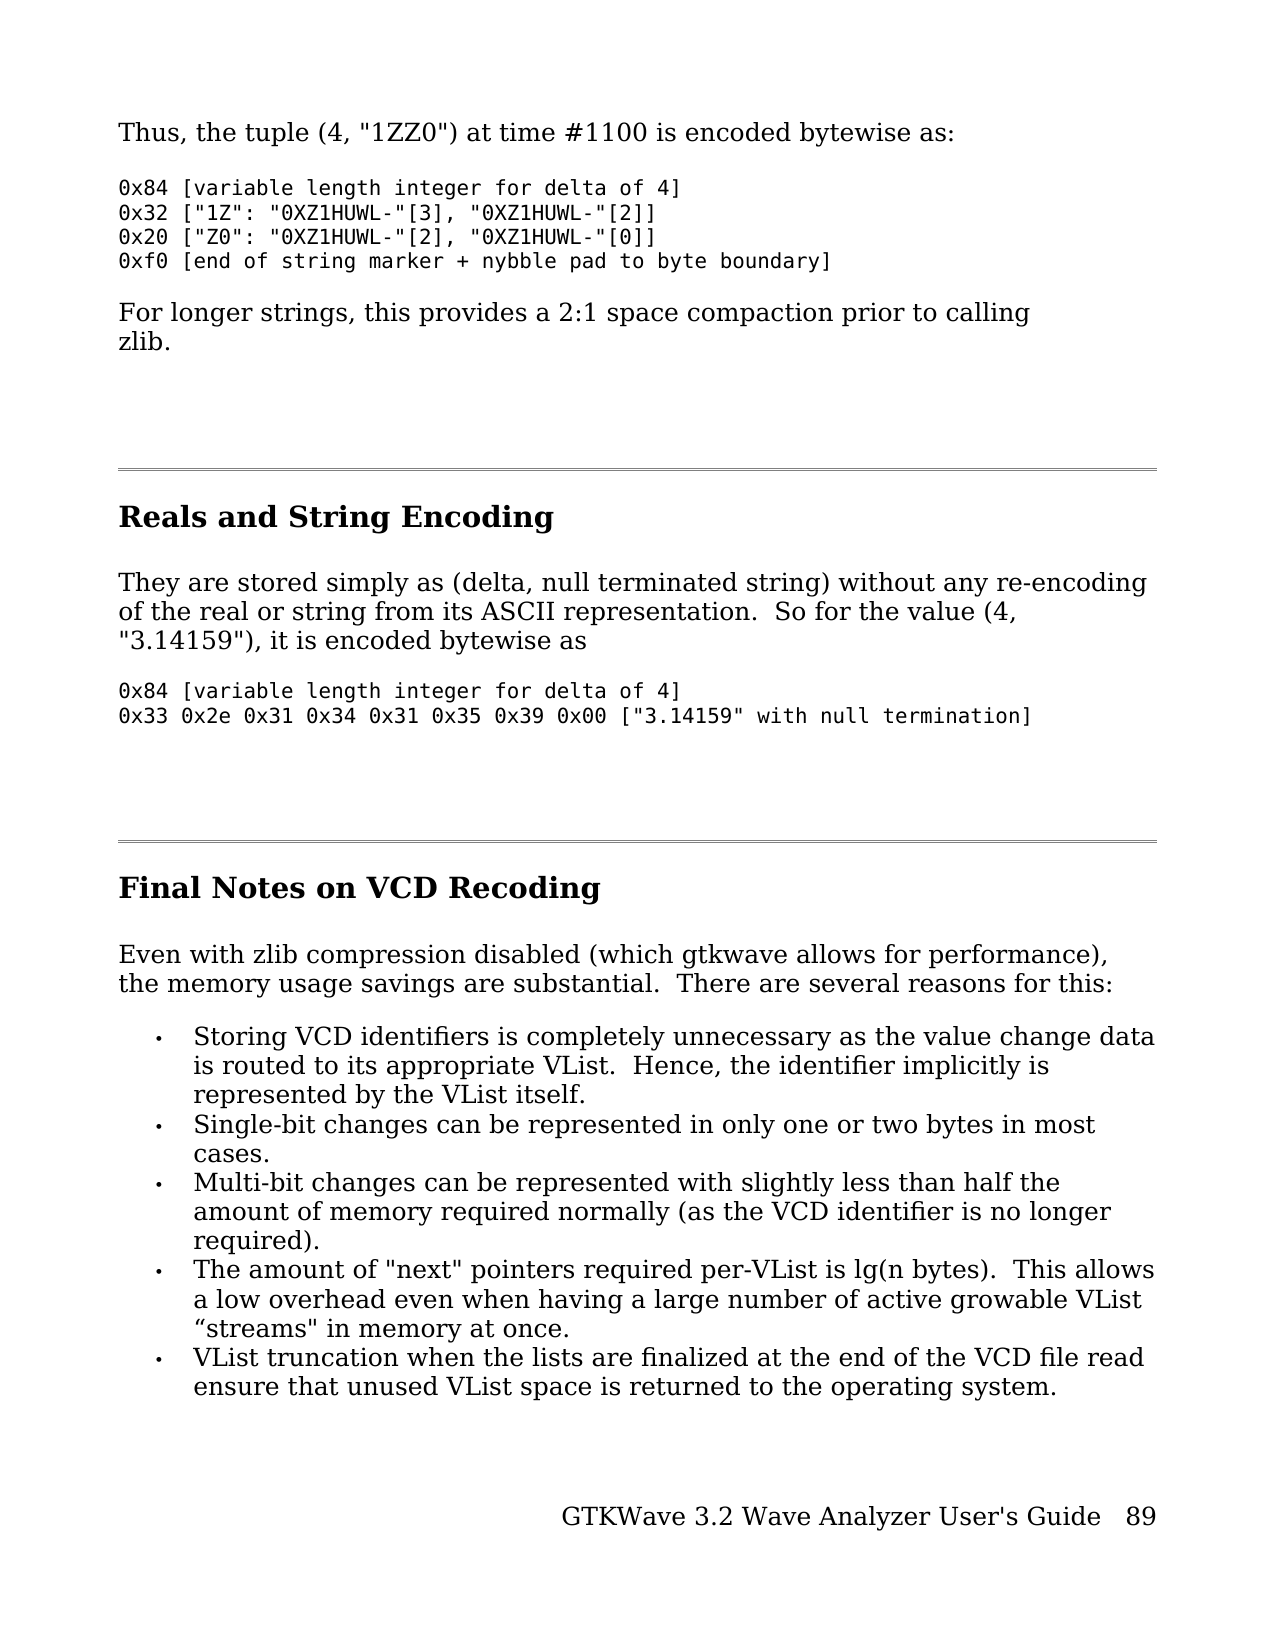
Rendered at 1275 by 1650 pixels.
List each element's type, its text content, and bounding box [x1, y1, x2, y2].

text 0x20 ["Z0": "0XZ1HUWL-"[2], "0XZ1HUWL-"[0]] [118, 225, 1157, 249]
text 0x84 [variable length integer for delta of 4] [118, 176, 1157, 201]
text Final Notes on VCD Recoding [118, 872, 1157, 906]
text Even with zlib compression disabled (which gtkwave allows for performance), the memory usage savings are substantial. There are several reasons for this: [118, 940, 1157, 998]
list VList truncation when the lists are finalized at the end of the VCD file read ensure that unused VList space is returned to the operating system. [156, 1343, 1157, 1402]
text Reals and String Encoding [118, 499, 1157, 534]
text Thus, the tuple (4, "1ZZ0") at time #1100 is encoded bytewise as: [118, 118, 1157, 147]
text 0x84 [variable length integer for delta of 4] [118, 679, 1157, 704]
text 0x33 0x2e 0x31 0x34 0x31 0x35 0x39 0x00 ["3.14159" with null termination] [118, 704, 1157, 728]
list The amount of "next" pointers required per-VList is lg(n bytes). This allows a low overhead even when having a large number of active growable VList “streams" in memory at once. [156, 1256, 1157, 1343]
text They are stored simply as (delta, null terminated string) without any re-encoding of the real or string from its ASCII representation. So for the value (4, "3.14159"), it is encoded bytewise as [118, 568, 1157, 655]
text zlib. [118, 327, 1157, 356]
text 0xf0 [end of string marker + nybble pad to byte boundary] [118, 249, 1157, 273]
list Multi-bit changes can be represented with slightly less than half the amount of memory required normally (as the VCD identifier is no longer required). [156, 1168, 1157, 1256]
text For longer strings, this provides a 2:1 space compaction prior to calling [118, 298, 1157, 327]
list Single-bit changes can be represented in only one or two bytes in most cases. [156, 1110, 1157, 1168]
text 0x32 ["1Z": "0XZ1HUWL-"[3], "0XZ1HUWL-"[2]] [118, 201, 1157, 225]
list Storing VCD identifiers is completely unnecessary as the value change data is routed to its appropriate VList. Hence, the identifier implicitly is represented by the VList itself. [156, 1022, 1157, 1110]
